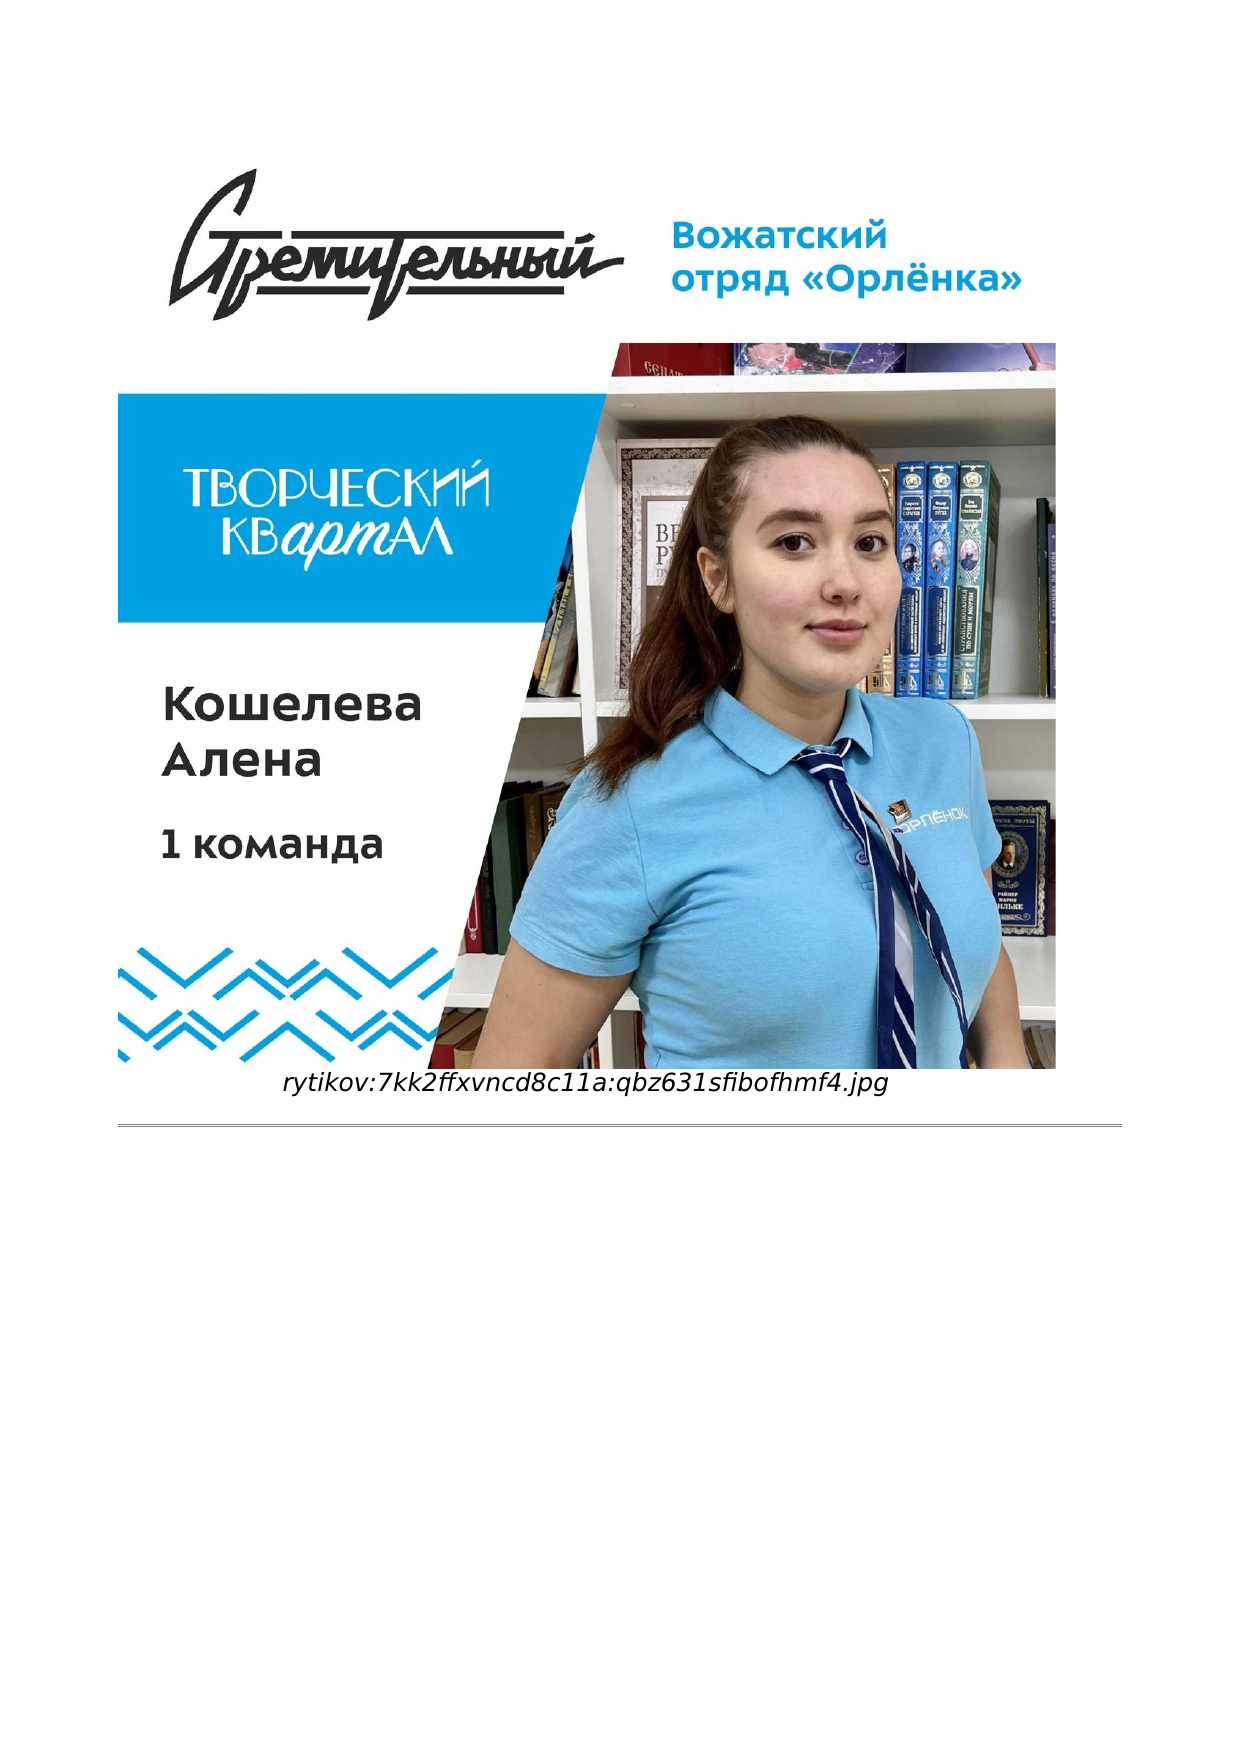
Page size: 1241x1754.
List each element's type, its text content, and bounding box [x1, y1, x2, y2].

picture [309, 469, 338, 506]
text rytikov:7kk2ffxvncd8c11a:qbz631sfibofhmf4.jpg [118, 1069, 1056, 1097]
picture [182, 468, 307, 508]
picture [404, 469, 430, 507]
picture [433, 468, 489, 506]
picture [342, 469, 363, 507]
picture [472, 459, 480, 468]
picture [118, 130, 1056, 1069]
picture [365, 468, 402, 508]
picture [281, 516, 453, 571]
picture [223, 517, 278, 555]
